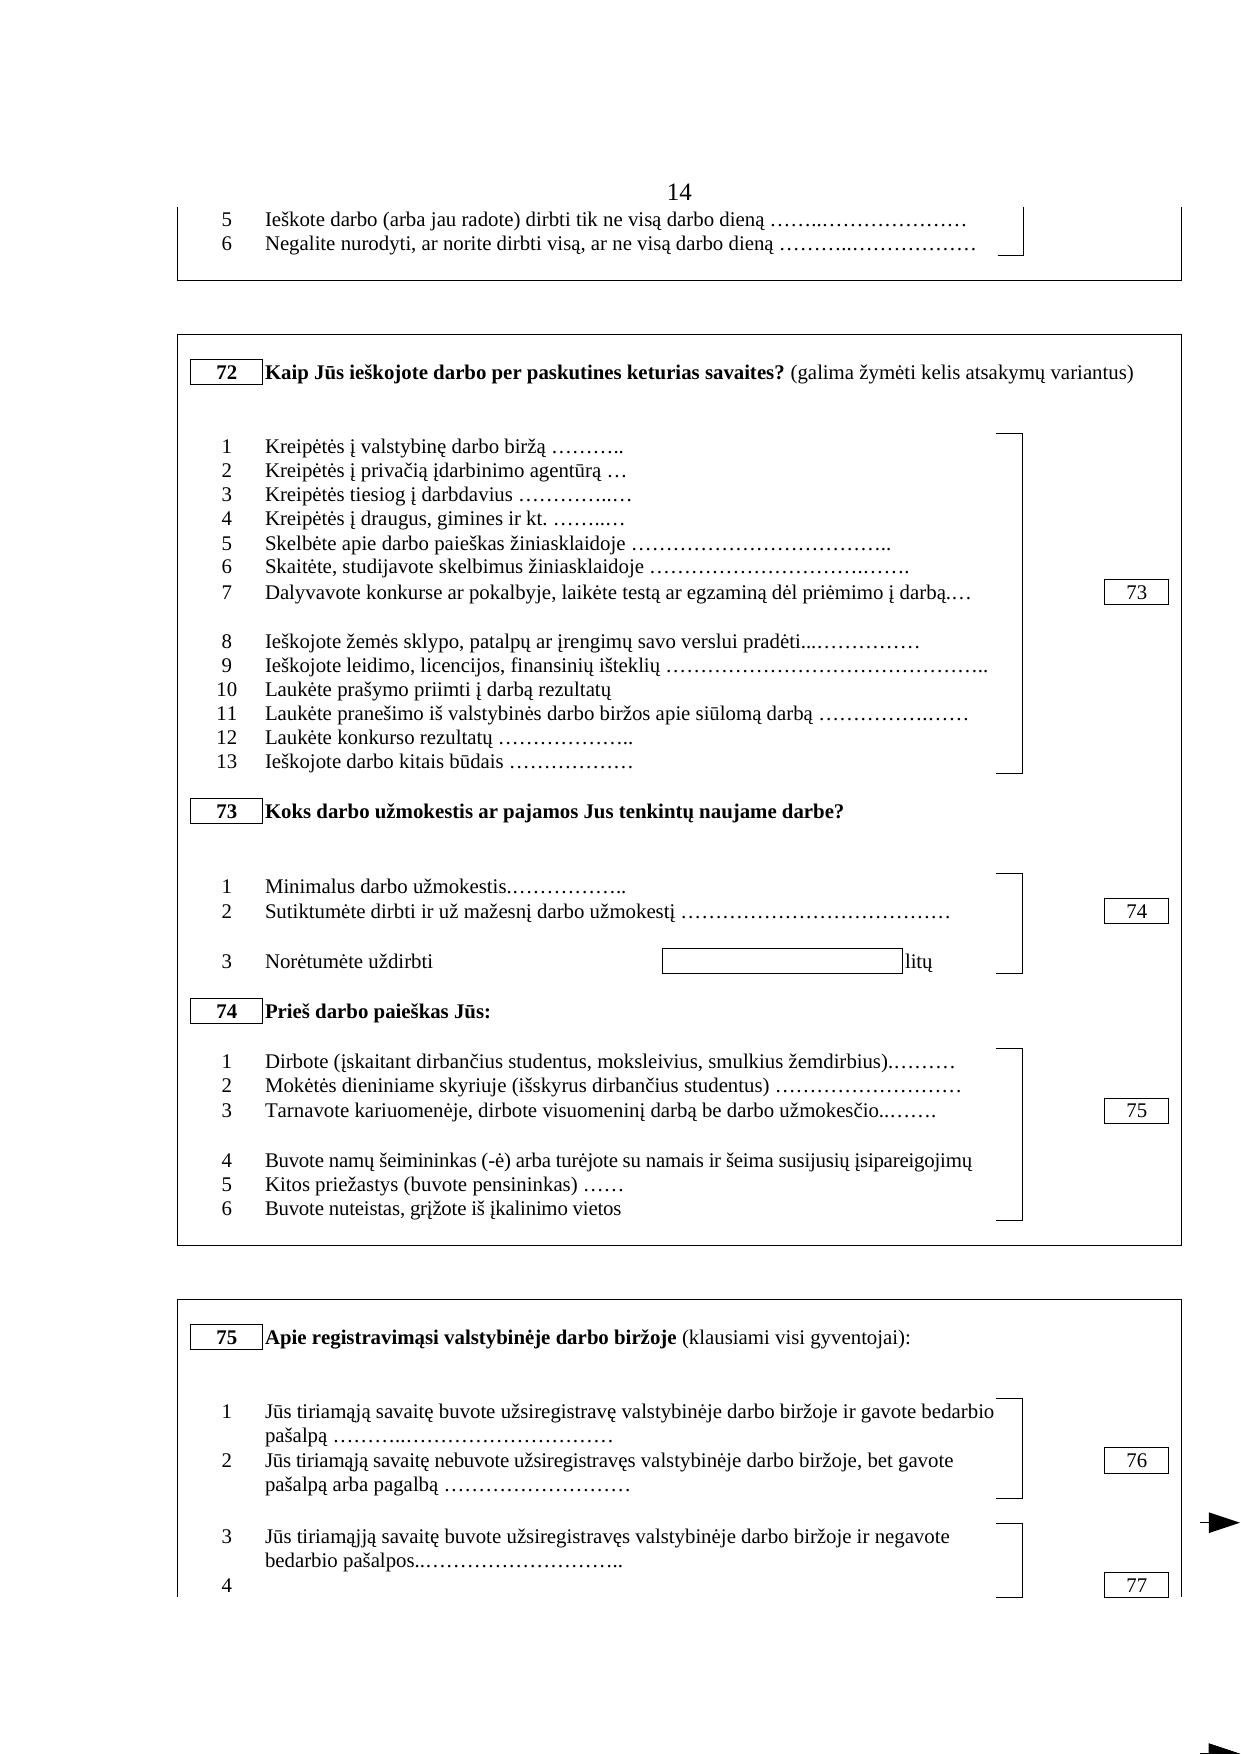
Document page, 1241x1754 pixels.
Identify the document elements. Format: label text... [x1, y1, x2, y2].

table_cell Tarnavote kariuomenėje, dirbote visuomeninį darbą be darbo užmokesčio..……. [263, 1098, 996, 1148]
table_cell [1049, 1324, 1105, 1374]
table_cell [178, 409, 191, 433]
table_cell [1049, 335, 1105, 359]
table_cell [1168, 677, 1181, 701]
table_cell Sutiktumėte dirbti ir už mažesnį darbo užmokestį ………………………………… [263, 898, 996, 948]
table_header [1049, 310, 1105, 334]
table_cell [1105, 1048, 1168, 1073]
table_cell 2 [191, 1073, 263, 1097]
table_cell Laukėte konkurso rezultatų ……………….. [263, 725, 996, 749]
table_cell [178, 255, 191, 280]
table_cell [996, 1324, 1049, 1374]
table_cell [178, 1498, 191, 1523]
table_cell [178, 1572, 191, 1597]
table_cell [1023, 948, 1049, 973]
table_cell [1049, 773, 1105, 798]
table_cell [1049, 530, 1105, 554]
table_cell [996, 530, 1022, 554]
table_cell [1105, 1474, 1168, 1497]
table_cell [178, 482, 191, 506]
table_cell 12 [191, 725, 263, 749]
table_cell 4 [191, 1148, 263, 1172]
table_cell 2 [191, 1447, 263, 1497]
table_cell [1105, 924, 1168, 948]
table_cell [1168, 701, 1181, 725]
table_cell [178, 749, 191, 773]
table_cell [178, 1048, 191, 1073]
table_cell [1168, 973, 1181, 998]
table_cell 73 [1105, 580, 1168, 604]
table_cell [1049, 749, 1105, 773]
table_cell [1049, 482, 1105, 506]
table_cell [1105, 530, 1168, 554]
table_cell [996, 506, 1022, 530]
table_cell [1049, 1447, 1105, 1497]
table_cell [1168, 231, 1181, 255]
table_cell [1023, 1172, 1049, 1196]
table_cell 3 [191, 482, 263, 506]
table_cell [996, 1499, 1023, 1523]
table_cell [1168, 773, 1181, 798]
table_cell [1023, 898, 1049, 948]
table_cell 1 [191, 1048, 263, 1073]
table_cell [998, 231, 1023, 255]
table_cell [1049, 506, 1105, 530]
table_cell [996, 1073, 1022, 1097]
table_cell [1023, 555, 1049, 578]
table_cell 75 [1105, 1099, 1168, 1122]
table_cell 5 [191, 530, 263, 554]
table_cell [178, 1447, 191, 1497]
table_cell [1049, 1148, 1105, 1172]
table_cell [263, 1023, 996, 1048]
table_cell [191, 255, 263, 280]
table_cell Koks darbo užmokestis ar pajamos Jus tenkintų naujame darbe? [263, 798, 1181, 848]
table_cell [1049, 1048, 1105, 1073]
table_cell [1105, 1300, 1168, 1324]
table_header [263, 310, 996, 334]
table_cell [191, 1374, 263, 1398]
table_cell [178, 629, 191, 653]
table_cell [191, 849, 263, 872]
table_cell [663, 949, 902, 973]
table_cell [1105, 458, 1168, 482]
table_cell Norėtumėte uždirbti [263, 948, 662, 973]
table_cell [1168, 849, 1181, 872]
table_header [996, 310, 1049, 334]
table_cell Kreipėtės tiesiog į darbdavius …………..… [263, 482, 996, 506]
table_cell [1023, 677, 1049, 701]
table_cell [1105, 255, 1168, 280]
table_cell [1049, 207, 1104, 231]
table_cell Prieš darbo paieškas Jūs: [263, 998, 996, 1023]
table_cell [1168, 1398, 1181, 1447]
table_cell [996, 1049, 1022, 1073]
table_cell [1023, 458, 1049, 482]
table_cell Skaitėte, studijavote skelbimus žiniasklaidoje ………………………….……. [263, 555, 996, 578]
table_cell [191, 409, 263, 433]
table_cell Kreipėtės į valstybinę darbo biržą ……….. [263, 433, 996, 458]
table_cell Laukėte prašymo priimti į darbą rezultatų [263, 677, 996, 701]
table_cell 1 [191, 1398, 263, 1447]
table_cell [1168, 749, 1181, 773]
table_cell [178, 998, 190, 1023]
table_cell [178, 207, 191, 231]
table_cell [996, 677, 1022, 701]
table_cell [1049, 579, 1105, 629]
table_cell [996, 434, 1022, 458]
table_cell [996, 701, 1022, 725]
table_cell [1168, 1073, 1181, 1097]
table_cell Dalyvavote konkurse ar pokalbyje, laikėte testą ar egzaminą dėl priėmimo į darbą.… [263, 579, 996, 629]
table_cell [178, 1073, 191, 1097]
table_header [1168, 1275, 1181, 1299]
table_cell [1023, 433, 1049, 458]
table_cell [1168, 335, 1181, 359]
table_cell [178, 1523, 191, 1572]
table_cell [1105, 1172, 1168, 1196]
table_cell [996, 998, 1049, 1023]
table_cell [1105, 1196, 1168, 1220]
table_cell [1168, 1196, 1181, 1220]
table_cell [1023, 653, 1049, 677]
table_cell [996, 1023, 1023, 1048]
table_cell [1168, 898, 1181, 948]
table_cell [178, 1196, 191, 1220]
table_cell [263, 849, 996, 872]
table_cell [996, 1524, 1022, 1572]
table_cell [1105, 482, 1168, 506]
table_cell 4 [191, 1572, 263, 1597]
table_cell [996, 335, 1049, 359]
table_cell [1105, 1498, 1168, 1523]
table_cell [996, 482, 1022, 506]
table_cell [178, 653, 191, 677]
table_cell [996, 749, 1022, 773]
table_cell [1049, 255, 1104, 280]
table_header [191, 310, 263, 334]
table_cell Jūs tiriamąją savaitę buvote užsiregistravę valstybinėje darbo biržoje ir gavote bedarbio pašalpą ………..………………………… [263, 1398, 1022, 1447]
table_cell [263, 255, 997, 280]
table_cell [1105, 1398, 1168, 1447]
table_cell [1105, 998, 1168, 1023]
table_cell [1049, 555, 1105, 578]
table_cell [1023, 1196, 1049, 1220]
table_cell [1168, 1300, 1181, 1324]
table_cell [996, 898, 1022, 948]
table_cell 6 [191, 231, 263, 255]
table_header [1049, 1275, 1105, 1299]
table_cell 2 [191, 458, 263, 482]
table_cell [1105, 725, 1168, 749]
table_cell [1023, 629, 1049, 653]
table_cell [1049, 1023, 1105, 1048]
table_cell [1168, 579, 1181, 629]
table_cell [996, 409, 1023, 433]
table_cell [178, 506, 191, 530]
table_cell [191, 1300, 263, 1324]
table_cell [1023, 1498, 1049, 1523]
table_cell [1049, 701, 1105, 725]
table_cell [191, 1350, 263, 1374]
table_cell [1049, 1098, 1105, 1148]
table_cell [1049, 1498, 1105, 1523]
table_cell 3 [191, 1098, 263, 1148]
table_cell Ieškojote darbo kitais būdais ……………… [263, 749, 996, 773]
table_cell 3 [191, 1523, 263, 1572]
table_header [177, 1275, 191, 1299]
table_cell [1023, 1023, 1049, 1048]
table_cell [263, 1498, 996, 1523]
table_header [177, 310, 191, 334]
table_cell [1049, 231, 1104, 255]
table_cell [1049, 1374, 1105, 1398]
table_cell [191, 1498, 263, 1523]
table_cell [1105, 1220, 1168, 1245]
table_cell [263, 335, 996, 359]
table_cell [1105, 1523, 1168, 1572]
table_cell [1105, 605, 1168, 629]
table_cell [191, 824, 263, 848]
table_cell Ieškote darbo (arba jau radote) dirbti tik ne visą darbo dieną ……..………………… [263, 207, 997, 231]
table_cell [1049, 433, 1105, 458]
table_cell Buvote nuteistas, grįžote iš įkalinimo vietos [263, 1196, 996, 1220]
table_cell [1049, 1300, 1105, 1324]
table_cell [1168, 433, 1181, 458]
table_cell [1049, 1523, 1105, 1572]
table_header [1168, 310, 1181, 334]
table_cell [1023, 1098, 1049, 1148]
table_cell [1168, 725, 1181, 749]
table_cell [1105, 701, 1168, 725]
table_cell [1049, 1220, 1105, 1245]
table_cell [996, 1572, 1022, 1597]
table_cell Laukėte pranešimo iš valstybinės darbo biržos apie siūlomą darbą …………….…… [263, 701, 996, 725]
table_cell 4 [191, 506, 263, 530]
table_cell [996, 849, 1023, 872]
table_cell [1105, 231, 1168, 255]
table_cell [191, 973, 263, 998]
table_cell [1023, 1048, 1049, 1073]
table_cell [178, 555, 191, 578]
table_cell [178, 701, 191, 725]
table_cell [178, 1398, 191, 1447]
table_cell [191, 1220, 263, 1245]
table_header [996, 1275, 1049, 1299]
table_cell [178, 530, 191, 554]
table_cell 10 [191, 677, 263, 701]
table_cell [1049, 873, 1105, 898]
table_cell [1023, 482, 1049, 506]
table_cell [996, 653, 1022, 677]
table_cell Kreipėtės į privačią įdarbinimo agentūrą … [263, 458, 996, 482]
table_cell 72 [191, 360, 262, 384]
table_cell [1105, 409, 1168, 433]
table_cell [1168, 1172, 1181, 1196]
table_cell 1 [191, 433, 263, 458]
table_cell 77 [1105, 1573, 1168, 1597]
table_cell Mokėtės dieniniame skyriuje (išskyrus dirbančius studentus) ……………………… [263, 1073, 996, 1097]
table_cell [1168, 998, 1181, 1023]
table_cell [1049, 973, 1105, 998]
table_cell [178, 948, 191, 973]
table_cell [1105, 849, 1168, 872]
table_cell [178, 1374, 191, 1398]
table_cell [996, 555, 1022, 578]
table_cell [263, 409, 996, 433]
table_header [1105, 310, 1168, 334]
table_cell [1168, 1048, 1181, 1073]
table_cell [1023, 1447, 1049, 1497]
table_cell [996, 1300, 1049, 1324]
table_cell [1023, 873, 1049, 898]
table_cell [1168, 1324, 1181, 1374]
table_cell [178, 1023, 191, 1048]
table_cell Dirbote (įskaitant dirbančius studentus, moksleivius, smulkius žemdirbius).……… [263, 1048, 996, 1073]
table_cell [178, 873, 191, 898]
table_cell [1023, 701, 1049, 725]
table_cell Negalite nurodyti, ar norite dirbti visą, ar ne visą darbo dieną ………..……………… [263, 231, 997, 255]
table_cell [178, 579, 191, 629]
table_cell 7 [191, 579, 263, 629]
table_cell Kaip Jūs ieškojote darbo per paskutines keturias savaites? (galima žymėti kelis atsakymų variantus) [263, 359, 1181, 409]
table_cell [1049, 653, 1105, 677]
table_cell [1023, 773, 1049, 798]
table_cell [1023, 1523, 1049, 1572]
table_cell [1105, 335, 1168, 359]
table_cell [1049, 409, 1105, 433]
table_cell [1105, 1374, 1168, 1398]
table_cell [1168, 409, 1181, 433]
table_cell [1049, 898, 1105, 948]
table_header [263, 1275, 996, 1299]
table_cell [1049, 1398, 1105, 1447]
table_cell [178, 359, 191, 409]
table_cell Jūs tiriamąjją savaitę buvote užsiregistravęs valstybinėje darbo biržoje ir negavote bedarbio pašalpos..……………………….. [263, 1523, 996, 1572]
table_cell [1105, 773, 1168, 798]
table_cell [1168, 530, 1181, 554]
table_cell [1168, 1023, 1181, 1048]
table_cell [1105, 1073, 1168, 1097]
table_cell [178, 798, 191, 848]
table_cell [1049, 948, 1105, 973]
table_cell 74 [191, 999, 262, 1023]
table_cell [1023, 1374, 1049, 1398]
table_cell [178, 1220, 191, 1245]
table_cell [996, 725, 1022, 749]
table_cell [1105, 555, 1168, 578]
table_cell [178, 1148, 191, 1172]
table_cell 76 [1105, 1448, 1168, 1472]
table_cell [1168, 255, 1181, 280]
table_cell Buvote namų šeimininkas (-ė) arba turėjote su namais ir šeima susijusių įsipareigojimų [263, 1148, 996, 1172]
table_cell [996, 1196, 1022, 1220]
table_cell [1023, 725, 1049, 749]
table_cell 73 [191, 799, 262, 823]
table_cell 8 [191, 629, 263, 653]
table_cell 6 [191, 555, 263, 578]
table_cell [1168, 1098, 1181, 1148]
table_cell [1168, 482, 1181, 506]
table_cell [996, 1172, 1022, 1196]
table_cell [1023, 973, 1049, 998]
table_cell [996, 458, 1022, 482]
table_cell [996, 1220, 1049, 1245]
table_cell [1023, 506, 1049, 530]
table_cell 3 [191, 948, 263, 973]
table_cell [1168, 458, 1181, 482]
table_cell [178, 1324, 191, 1374]
table_cell [1105, 749, 1168, 773]
table_cell [996, 948, 1022, 973]
table_cell [996, 579, 1022, 629]
table_cell [1105, 948, 1168, 973]
table_cell 1 [191, 873, 263, 898]
table_cell [1049, 1172, 1105, 1196]
table_cell [178, 677, 191, 701]
table_cell [263, 1572, 996, 1597]
table_cell [178, 725, 191, 749]
table_cell 5 [191, 1172, 263, 1196]
table_cell [178, 335, 191, 359]
table_cell [1105, 1023, 1168, 1048]
table_cell [1105, 629, 1168, 653]
table_cell [1024, 207, 1049, 231]
table_cell Skelbėte apie darbo paieškas žiniasklaidoje ……………………………….. [263, 530, 996, 554]
table_cell [178, 849, 191, 872]
table_cell [178, 1172, 191, 1196]
table_cell [1168, 1523, 1181, 1572]
table_cell [191, 773, 263, 798]
table_cell [996, 974, 1023, 998]
table_cell [1023, 579, 1049, 629]
table_cell [191, 335, 263, 359]
table_cell [996, 874, 1022, 898]
table_cell 5 [191, 207, 263, 231]
table_cell [1168, 1374, 1181, 1398]
table_cell 11 [191, 701, 263, 725]
table_cell [1168, 207, 1181, 231]
table_cell [996, 1447, 1022, 1497]
table_cell [263, 1220, 996, 1245]
table_cell [1024, 231, 1049, 255]
table_cell [1168, 506, 1181, 530]
table_cell [1023, 849, 1049, 872]
table_cell [178, 433, 191, 458]
table_cell [1023, 530, 1049, 554]
table_cell [178, 898, 191, 948]
table_cell [1049, 849, 1105, 872]
table_cell [1168, 1148, 1181, 1172]
table_cell Jūs tiriamąją savaitę nebuvote užsiregistravęs valstybinėje darbo biržoje, bet gavote pašalpą arba pagalbą ……………………… [263, 1447, 996, 1497]
table_cell [263, 773, 996, 798]
table_cell [998, 207, 1023, 231]
table_cell Ieškojote žemės sklypo, patalpų ar įrengimų savo verslui pradėti...…………… [263, 629, 996, 653]
table_cell [1105, 1148, 1168, 1172]
table_cell [178, 973, 191, 998]
table_cell [1105, 873, 1168, 898]
table_cell [1105, 653, 1168, 677]
table_cell [263, 1374, 996, 1398]
table_cell 74 [1105, 899, 1168, 923]
table_header [1105, 1275, 1168, 1299]
table_cell [1168, 1447, 1181, 1497]
table_header [191, 1275, 263, 1299]
table_cell litų [903, 948, 996, 973]
table_cell [191, 385, 263, 409]
table_cell [1105, 1324, 1168, 1374]
table_cell [178, 1300, 191, 1324]
table_cell [1049, 1073, 1105, 1097]
table_cell [178, 231, 191, 255]
table_cell [996, 629, 1022, 653]
table_cell [178, 458, 191, 482]
table_cell Apie registravimąsi valstybinėje darbo biržoje (klausiami visi gyventojai): [263, 1324, 996, 1374]
table_cell [1023, 1073, 1049, 1097]
table_cell [1049, 998, 1105, 1023]
table_cell [1023, 1148, 1049, 1172]
table_cell [1105, 1124, 1168, 1148]
table_cell [996, 774, 1023, 798]
table_cell [1168, 555, 1181, 578]
table_cell Kitos priežastys (buvote pensininkas) …… [263, 1172, 996, 1196]
table_cell [1105, 506, 1168, 530]
table_cell [998, 255, 1049, 280]
table_cell [1023, 1398, 1049, 1447]
table_cell [1105, 433, 1168, 458]
table_cell 75 [191, 1325, 262, 1349]
table_cell [178, 1098, 191, 1148]
table_cell Minimalus darbo užmokestis.…………….. [263, 873, 996, 898]
table_cell 2 [191, 898, 263, 948]
table_cell Ieškojote leidimo, licencijos, finansinių išteklių ……………………………………….. [263, 653, 996, 677]
table_cell [1168, 653, 1181, 677]
table_cell [1105, 973, 1168, 998]
table_cell [191, 1024, 263, 1048]
table_cell [1168, 1498, 1181, 1523]
table_cell [1049, 629, 1105, 653]
table_cell [1105, 207, 1168, 231]
table_cell 13 [191, 749, 263, 773]
table_cell [996, 1098, 1022, 1148]
table_cell [1049, 1572, 1104, 1597]
table_cell [1168, 873, 1181, 898]
table_cell [1023, 749, 1049, 773]
table_cell Kreipėtės į draugus, gimines ir kt. ……..… [263, 506, 996, 530]
table_cell [1169, 1572, 1181, 1597]
table_cell [1049, 1196, 1105, 1220]
table_cell [996, 1374, 1023, 1398]
table_cell 6 [191, 1196, 263, 1220]
table_cell [1049, 458, 1105, 482]
table_cell [263, 1300, 996, 1324]
table_cell [178, 773, 191, 798]
table_cell [1168, 629, 1181, 653]
table_cell [1049, 725, 1105, 749]
table_cell [1105, 677, 1168, 701]
table_cell [1023, 409, 1049, 433]
table_cell [1023, 1572, 1049, 1597]
table_cell [1168, 1220, 1181, 1245]
table_cell [996, 1148, 1022, 1172]
table_cell [1049, 677, 1105, 701]
table_cell [1168, 948, 1181, 973]
table_cell 9 [191, 653, 263, 677]
table_cell [263, 973, 996, 998]
